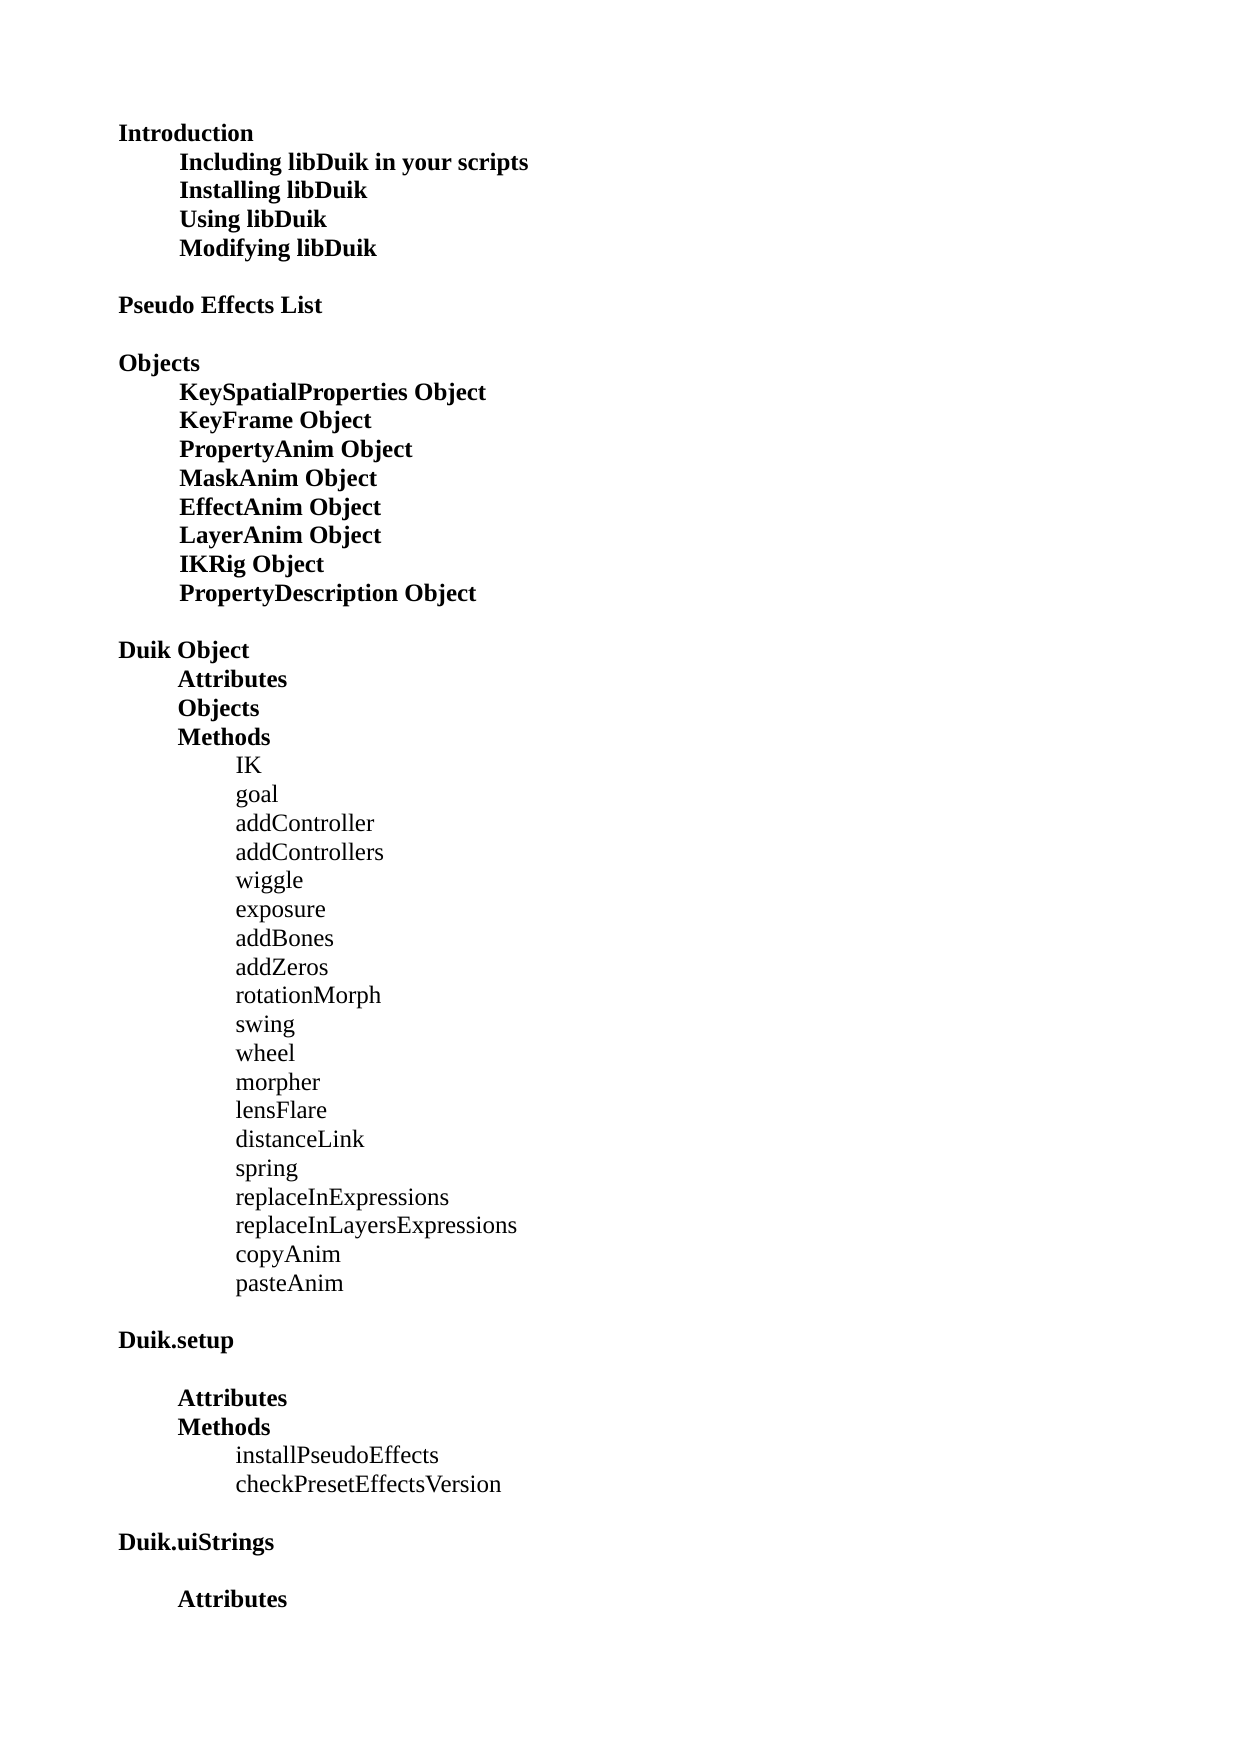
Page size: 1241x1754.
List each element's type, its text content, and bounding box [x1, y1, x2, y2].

text addZeros [118, 952, 1122, 981]
text morpher [118, 1067, 1122, 1096]
text Using libDuik [118, 204, 1122, 233]
text rotationMorph [118, 981, 1122, 1009]
text Methods [118, 722, 1122, 751]
text Attributes [118, 664, 1122, 693]
text addController [118, 808, 1122, 837]
text addControllers [118, 837, 1122, 866]
text pasteAnim [118, 1268, 1122, 1297]
text replaceInExpressions [118, 1182, 1122, 1211]
text Attributes [118, 1584, 1122, 1613]
text goal [118, 779, 1122, 808]
text copyAnim [118, 1239, 1122, 1268]
text spring [118, 1153, 1122, 1182]
text exposure [118, 894, 1122, 923]
text MaskAnim Object [118, 463, 1122, 492]
text EffectAnim Object [118, 492, 1122, 521]
text Attributes [118, 1383, 1122, 1412]
text replaceInLayersExpressions [118, 1211, 1122, 1239]
text Installing libDuik [118, 176, 1122, 204]
text wiggle [118, 866, 1122, 894]
text KeyFrame Object [118, 406, 1122, 434]
text Pseudo Effects List [118, 291, 1122, 319]
text installPseudoEffects [118, 1441, 1122, 1469]
text lensFlare [118, 1096, 1122, 1124]
text wheel [118, 1038, 1122, 1067]
text KeySpatialProperties Object [118, 377, 1122, 406]
text IKRig Object [118, 549, 1122, 578]
text LayerAnim Object [118, 521, 1122, 549]
text IK [118, 751, 1122, 779]
text distanceLink [118, 1124, 1122, 1153]
text Duik Object [118, 636, 1122, 664]
text Objects [118, 693, 1122, 722]
text PropertyAnim Object [118, 434, 1122, 463]
text Duik.uiStrings [118, 1527, 1122, 1556]
text Objects [118, 348, 1122, 377]
text PropertyDescription Object [118, 578, 1122, 607]
text checkPresetEffectsVersion [118, 1469, 1122, 1498]
text Methods [118, 1412, 1122, 1441]
text swing [118, 1009, 1122, 1038]
text addBones [118, 923, 1122, 952]
text Introduction [118, 118, 1122, 147]
text Modifying libDuik [118, 233, 1122, 262]
text Duik.setup [118, 1326, 1122, 1354]
text Including libDuik in your scripts [118, 147, 1122, 176]
